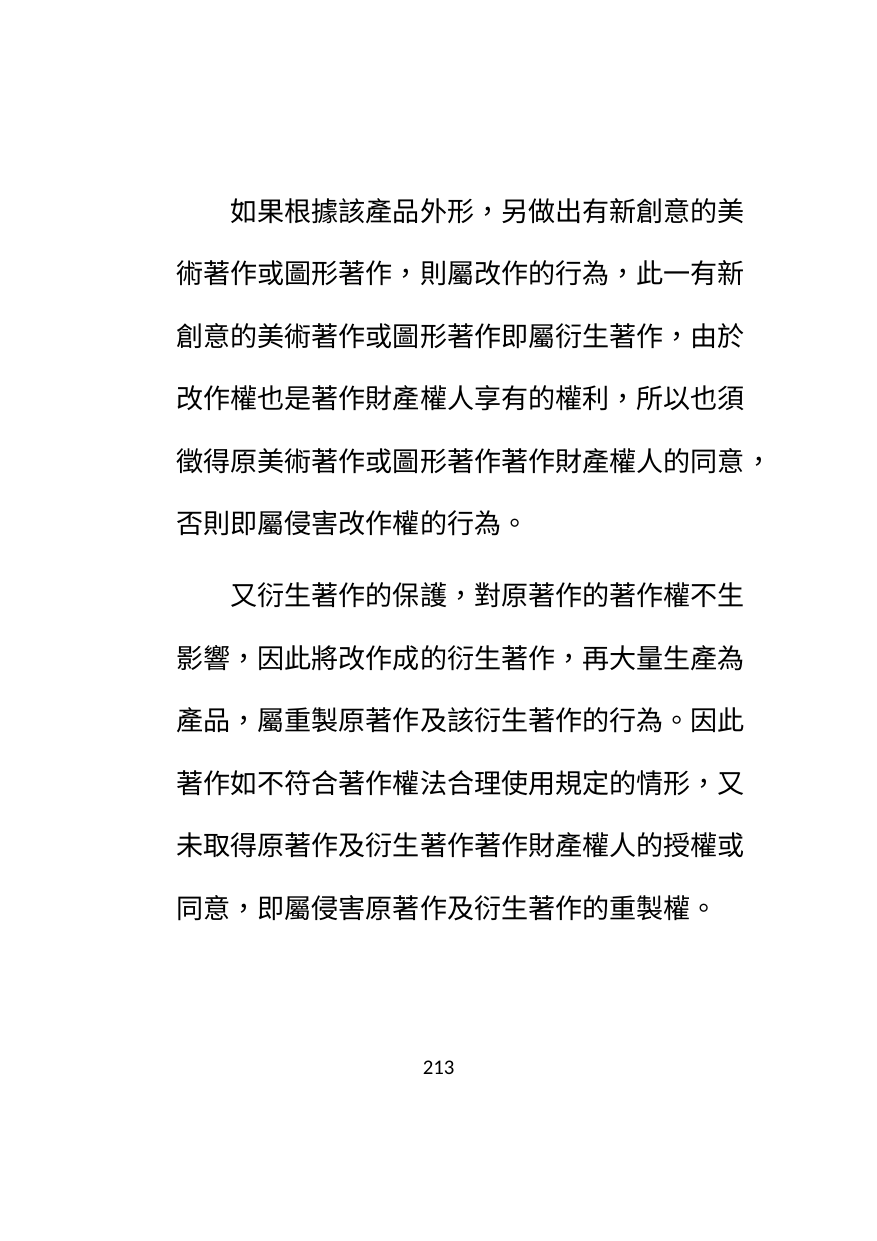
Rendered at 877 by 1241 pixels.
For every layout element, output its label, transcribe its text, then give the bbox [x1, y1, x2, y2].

text 又衍生著作的保護，對原著作的著作權不生影響，因此將改作成的衍生著作，再大量生產為產品，屬重製原著作及該衍生著作的行為。因此著作如不符合著作權法合理使用規定的情形，又未取得原著作及衍生著作著作財產權人的授權或同意，即屬侵害原著作及衍生著作的重製權。 [176, 552, 745, 927]
text 如果根據該產品外形，另做出有新創意的美術著作或圖形著作，則屬改作的行為，此一有新創意的美術著作或圖形著作即屬衍生著作，由於改作權也是著作財產權人享有的權利，所以也須徵得原美術著作或圖形著作著作財產權人的同意，否則即屬侵害改作權的行為。 [176, 168, 745, 543]
